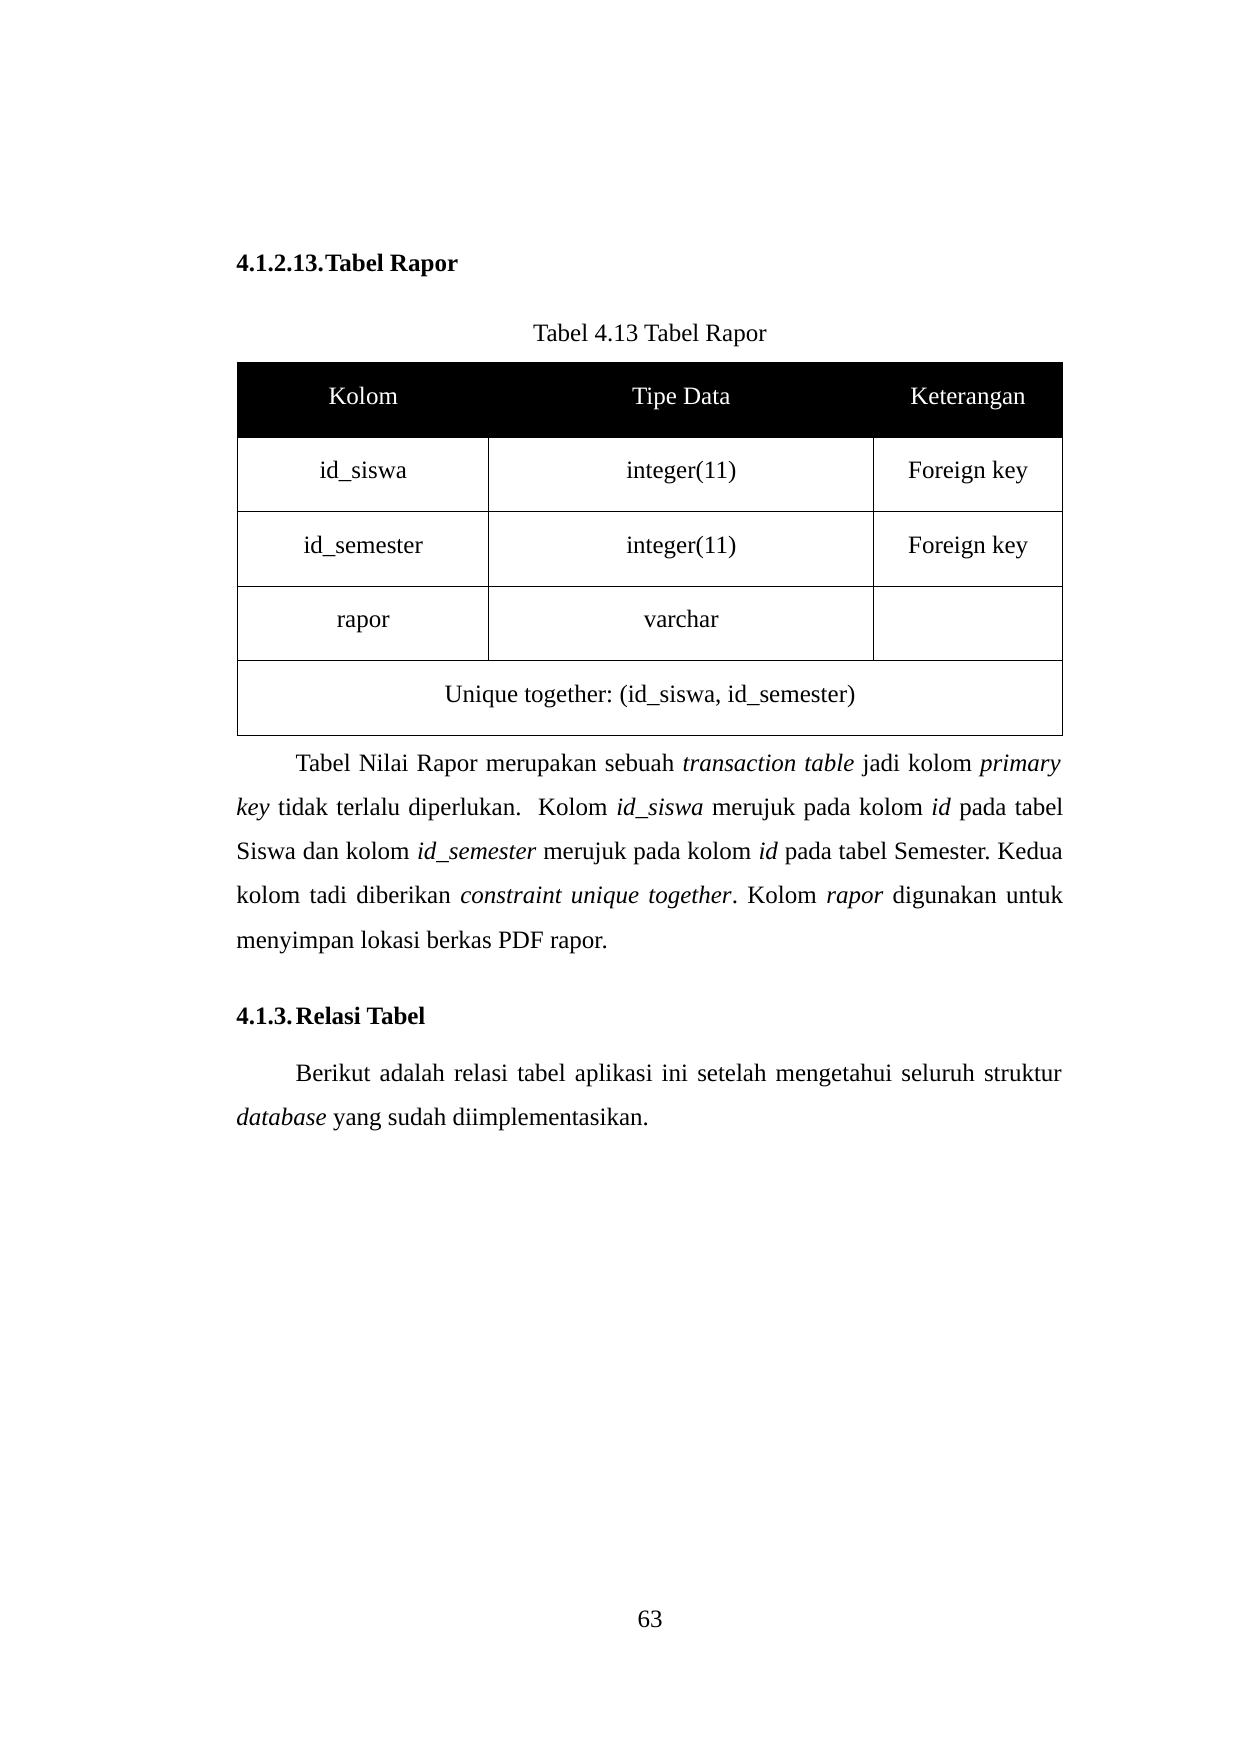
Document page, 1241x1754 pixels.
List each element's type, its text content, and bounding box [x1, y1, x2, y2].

table_header Kolom [238, 363, 488, 437]
table_cell Unique together: (id_siswa, id_semester) [238, 661, 1062, 735]
table_cell id_semester [238, 512, 488, 586]
table_cell Foreign key [874, 512, 1062, 586]
table_cell Foreign key [874, 438, 1062, 511]
table_cell integer(11) [489, 438, 873, 511]
text Tabel 4.13 Tabel Rapor [236, 306, 1063, 350]
table_header Tipe Data [489, 363, 873, 437]
text Tabel Nilai Rapor merupakan sebuah transaction table jadi kolom primary key tidak terlalu diperlukan. Kolom id_siswa merujuk pada kolom id pada tabel Siswa dan kolom id_semester merujuk pada kolom id pada tabel Semester. Kedua kolom tadi diberikan constraint unique together. Kolom rapor digunakan untuk menyimpan lokasi berkas PDF rapor. [236, 736, 1063, 957]
table_cell varchar [489, 587, 873, 660]
table_cell [874, 587, 1062, 660]
text Berikut adalah relasi tabel aplikasi ini setelah mengetahui seluruh struktur database yang sudah diimplementasikan. [236, 1046, 1063, 1135]
subtitle Tabel Rapor [236, 236, 1063, 281]
subtitle Relasi Tabel [236, 989, 1063, 1034]
table_header Keterangan [874, 363, 1062, 437]
table_cell rapor [238, 587, 488, 660]
table_cell integer(11) [489, 512, 873, 586]
table_cell id_siswa [238, 438, 488, 511]
